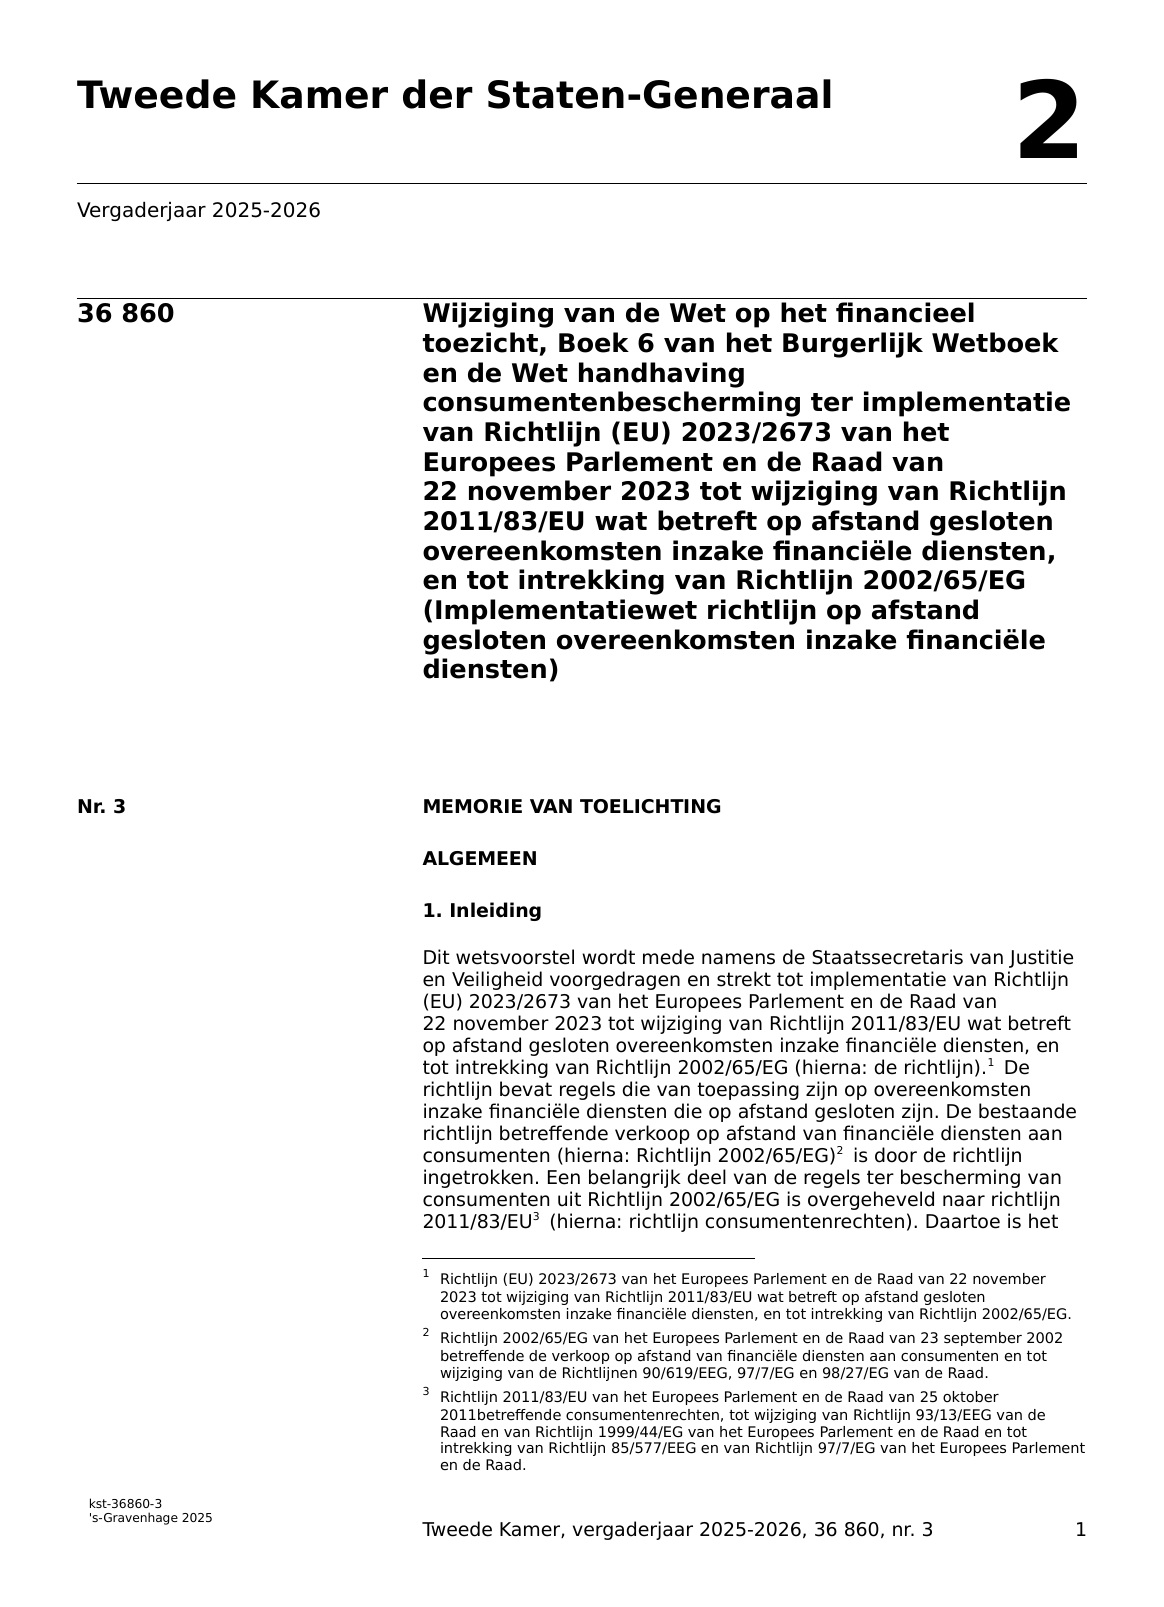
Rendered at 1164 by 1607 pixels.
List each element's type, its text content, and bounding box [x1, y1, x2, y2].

subtitle 1. Inleiding [422, 900, 1087, 922]
text 's-Gravenhage 2025 [88, 1511, 323, 1525]
text Richtlijn (EU) 2023/2673 van het Europees Parlement en de Raad van 22 november 2023 tot wijziging van Richtlijn 2011/83/EU wat betreft op afstand gesloten overeenkomsten inzake financiële diensten, en tot intrekking van Richtlijn 2002/65/EG. [422, 1267, 1087, 1323]
table_header Tweede Kamer der Staten-Generaal [77, 59, 886, 183]
text Richtlijn 2011/83/EU van het Europees Parlement en de Raad van 25 oktober 2011betreffende consumentenrechten, tot wijziging van Richtlijn 93/13/EEG van de Raad en van Richtlijn 1999/44/EG van het Europees Parlement en de Raad en tot intrekking van Richtlijn 85/577/EEG en van Richtlijn 97/7/EG van het Europees Parlement en de Raad. [422, 1385, 1087, 1474]
subtitle ALGEMEEN [422, 848, 1087, 870]
text Richtlijn 2002/65/EG van het Europees Parlement en de Raad van 23 september 2002 betreffende de verkoop op afstand van financiële diensten aan consumenten en tot wijziging van de Richtlijnen 90/619/EEG, 97/7/EG en 98/27/EG van de Raad. [422, 1326, 1087, 1382]
subtitle 36 860 Wijziging van de Wet op het financieel toezicht, Boek 6 van het Burgerlijk Wetboek en de Wet handhaving consumentenbescherming ter implementatie van Richtlijn (EU) 2023/2673 van het Europees Parlement en de Raad van 22 november 2023 tot wijziging van Richtlijn 2011/83/EU wat betreft op afstand gesloten overeenkomsten inzake financiële diensten, en tot intrekking van Richtlijn 2002/65/EG (Implementatiewet richtlijn op afstand gesloten overeenkomsten inzake financiële diensten) [77, 299, 1087, 685]
subtitle Nr. 3 MEMORIE VAN TOELICHTING [77, 796, 1087, 818]
table_cell Vergaderjaar 2025-2026 [77, 184, 1087, 298]
text Dit wetsvoorstel wordt mede namens de Staatssecretaris van Justitie en Veiligheid voorgedragen en strekt tot implementatie van Richtlijn (EU) 2023/2673 van het Europees Parlement en de Raad van 22 november 2023 tot wijziging van Richtlijn 2011/83/EU wat betreft op afstand gesloten overeenkomsten inzake financiële diensten, en tot intrekking van Richtlijn 2002/65/EG (hierna: de richtlijn). De richtlijn bevat regels die van toepassing zijn op overeenkomsten inzake financiële diensten die op afstand gesloten zijn. De bestaande richtlijn betreffende verkoop op afstand van financiële diensten aan consumenten (hierna: Richtlijn 2002/65/EG) is door de richtlijn ingetrokken. Een belangrijk deel van de regels ter bescherming van consumenten uit Richtlijn 2002/65/EG is overgeheveld naar richtlijn 2011/83/EU (hierna: richtlijn consumentenrechten). Daartoe is het [422, 947, 1087, 1233]
text kst-36860-3 [88, 1497, 323, 1511]
table_header 2 [886, 59, 1087, 183]
